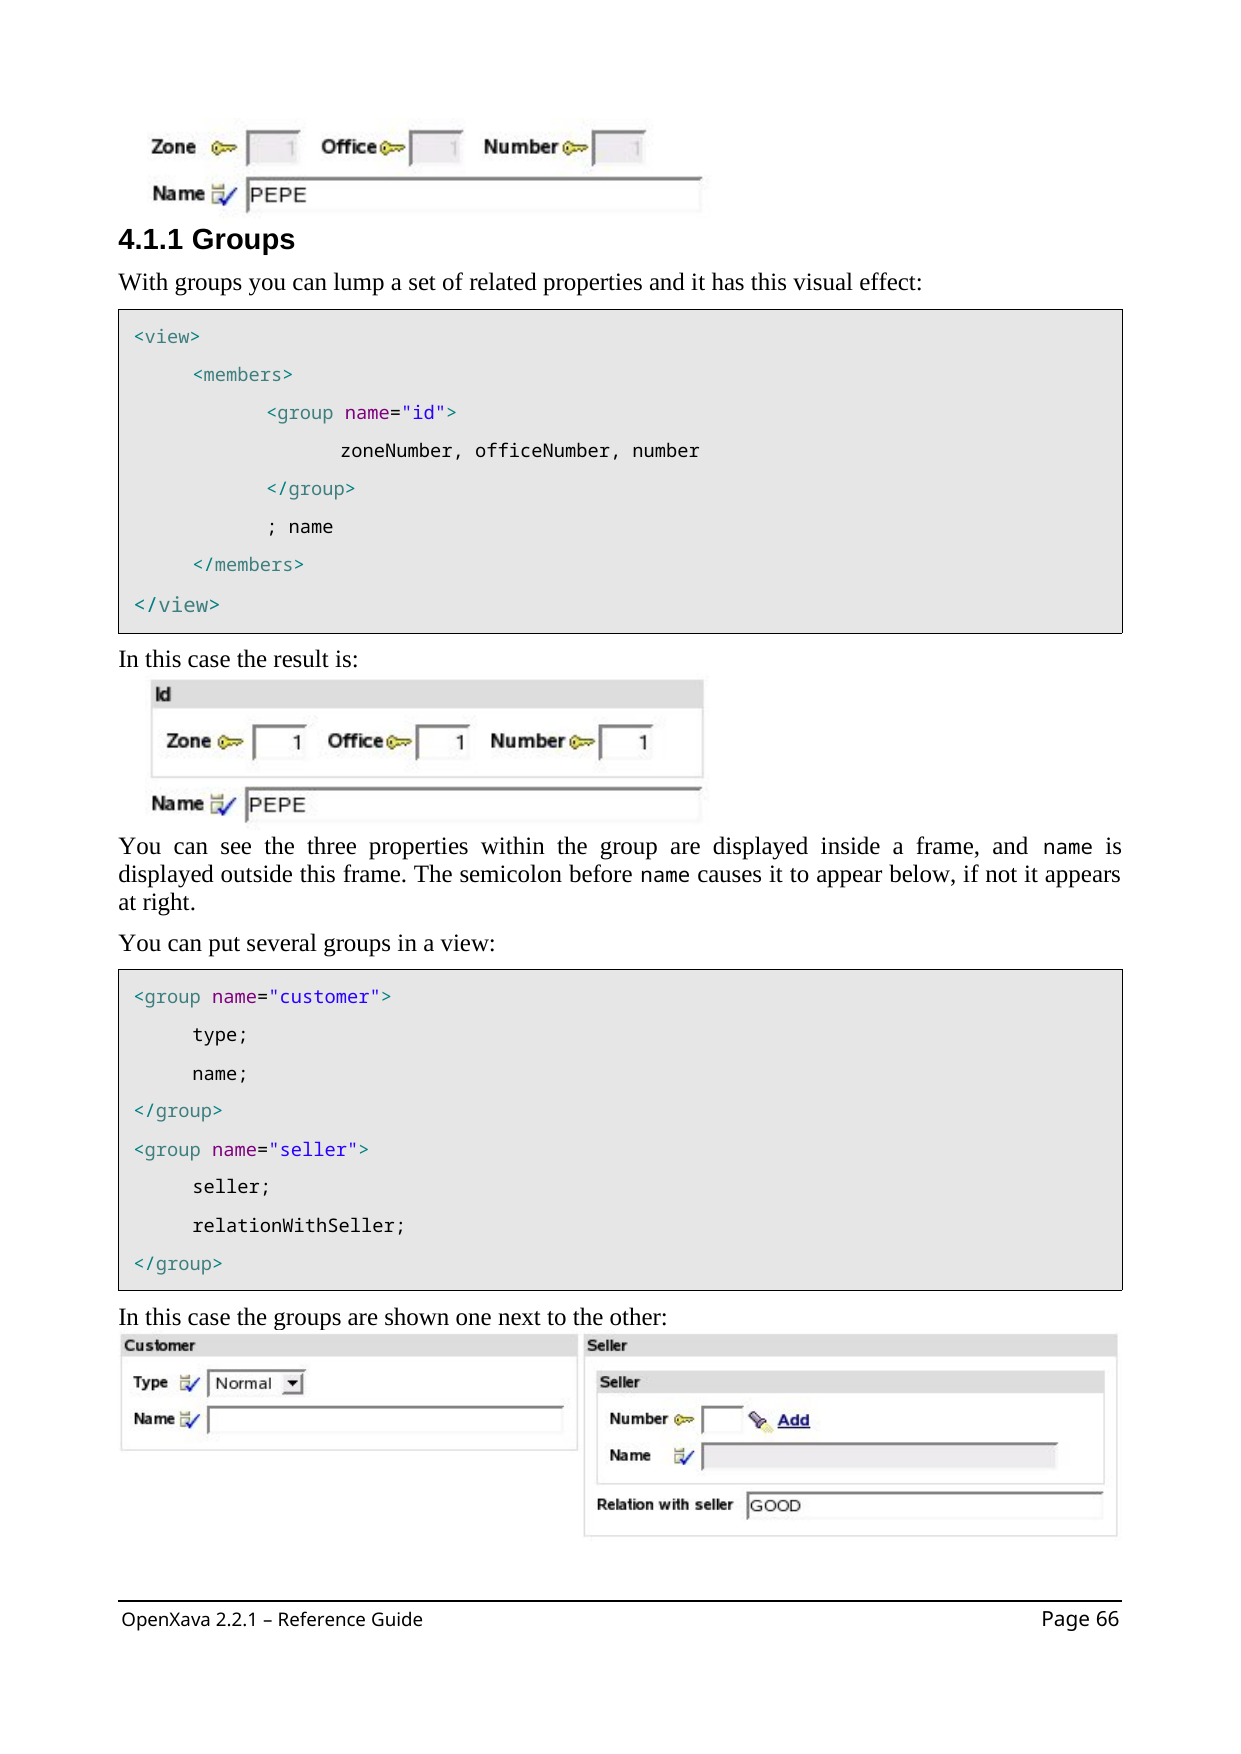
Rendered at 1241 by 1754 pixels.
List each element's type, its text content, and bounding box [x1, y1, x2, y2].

picture [144, 673, 714, 832]
text <group name="id"> [119, 385, 1122, 423]
text In this case the result is: [118, 645, 1122, 673]
picture [147, 118, 717, 224]
text </group> [119, 1235, 1122, 1290]
picture [118, 1330, 1122, 1541]
text name; [119, 1045, 1122, 1083]
text <group name="customer"> [119, 970, 1122, 1007]
text In this case the groups are shown one next to the other: [118, 1303, 1122, 1330]
text </group> [119, 1083, 1122, 1121]
text ; name [119, 499, 1122, 537]
text You can put several groups in a view: [118, 929, 1122, 956]
text <members> [119, 347, 1122, 385]
text type; [119, 1007, 1122, 1045]
subtitle Groups [118, 224, 1122, 256]
text </view> [119, 575, 1122, 633]
text relationWithSeller; [119, 1197, 1122, 1235]
text seller; [119, 1159, 1122, 1197]
text </group> [119, 461, 1122, 499]
text </members> [119, 537, 1122, 575]
text <view> [119, 310, 1122, 347]
text <group name="seller"> [119, 1121, 1122, 1159]
text You can see the three properties within the group are displayed inside a frame, and name is displayed outside this frame. The semicolon before name causes it to appear below, if not it appears at right. [118, 832, 1122, 916]
text zoneNumber, officeNumber, number [119, 423, 1122, 461]
text With groups you can lump a set of related properties and it has this visual effect: [118, 268, 1122, 296]
